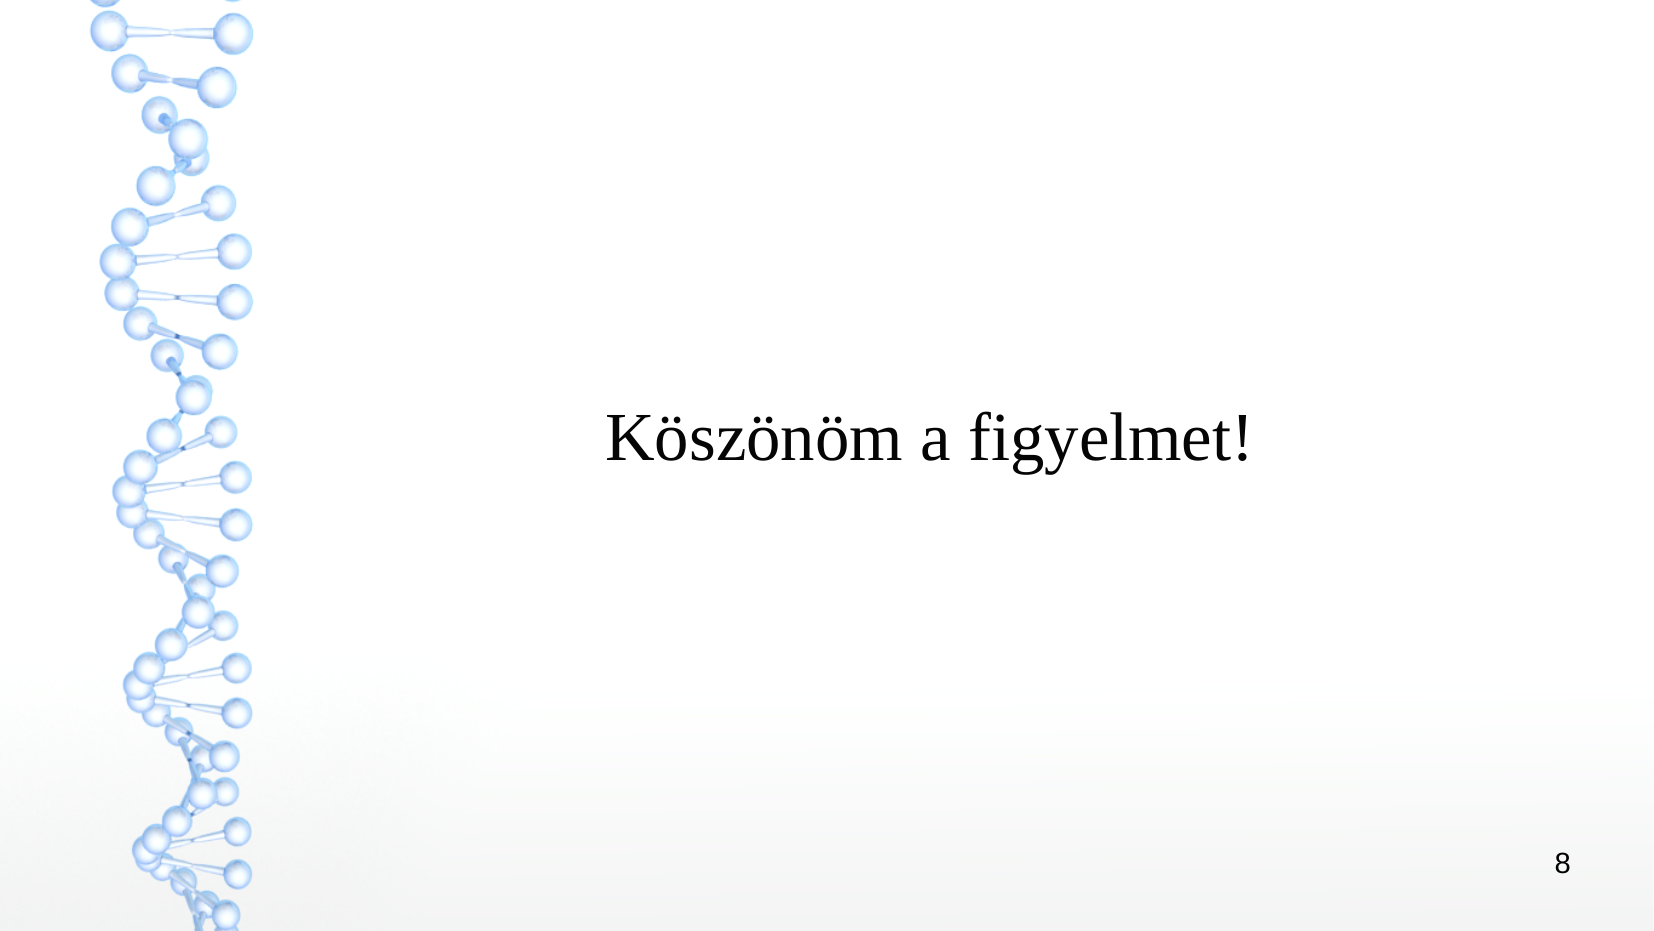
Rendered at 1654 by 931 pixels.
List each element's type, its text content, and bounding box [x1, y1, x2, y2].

picture [0, 0, 1654, 931]
title Köszönöm a figyelmet! [265, 360, 1595, 514]
